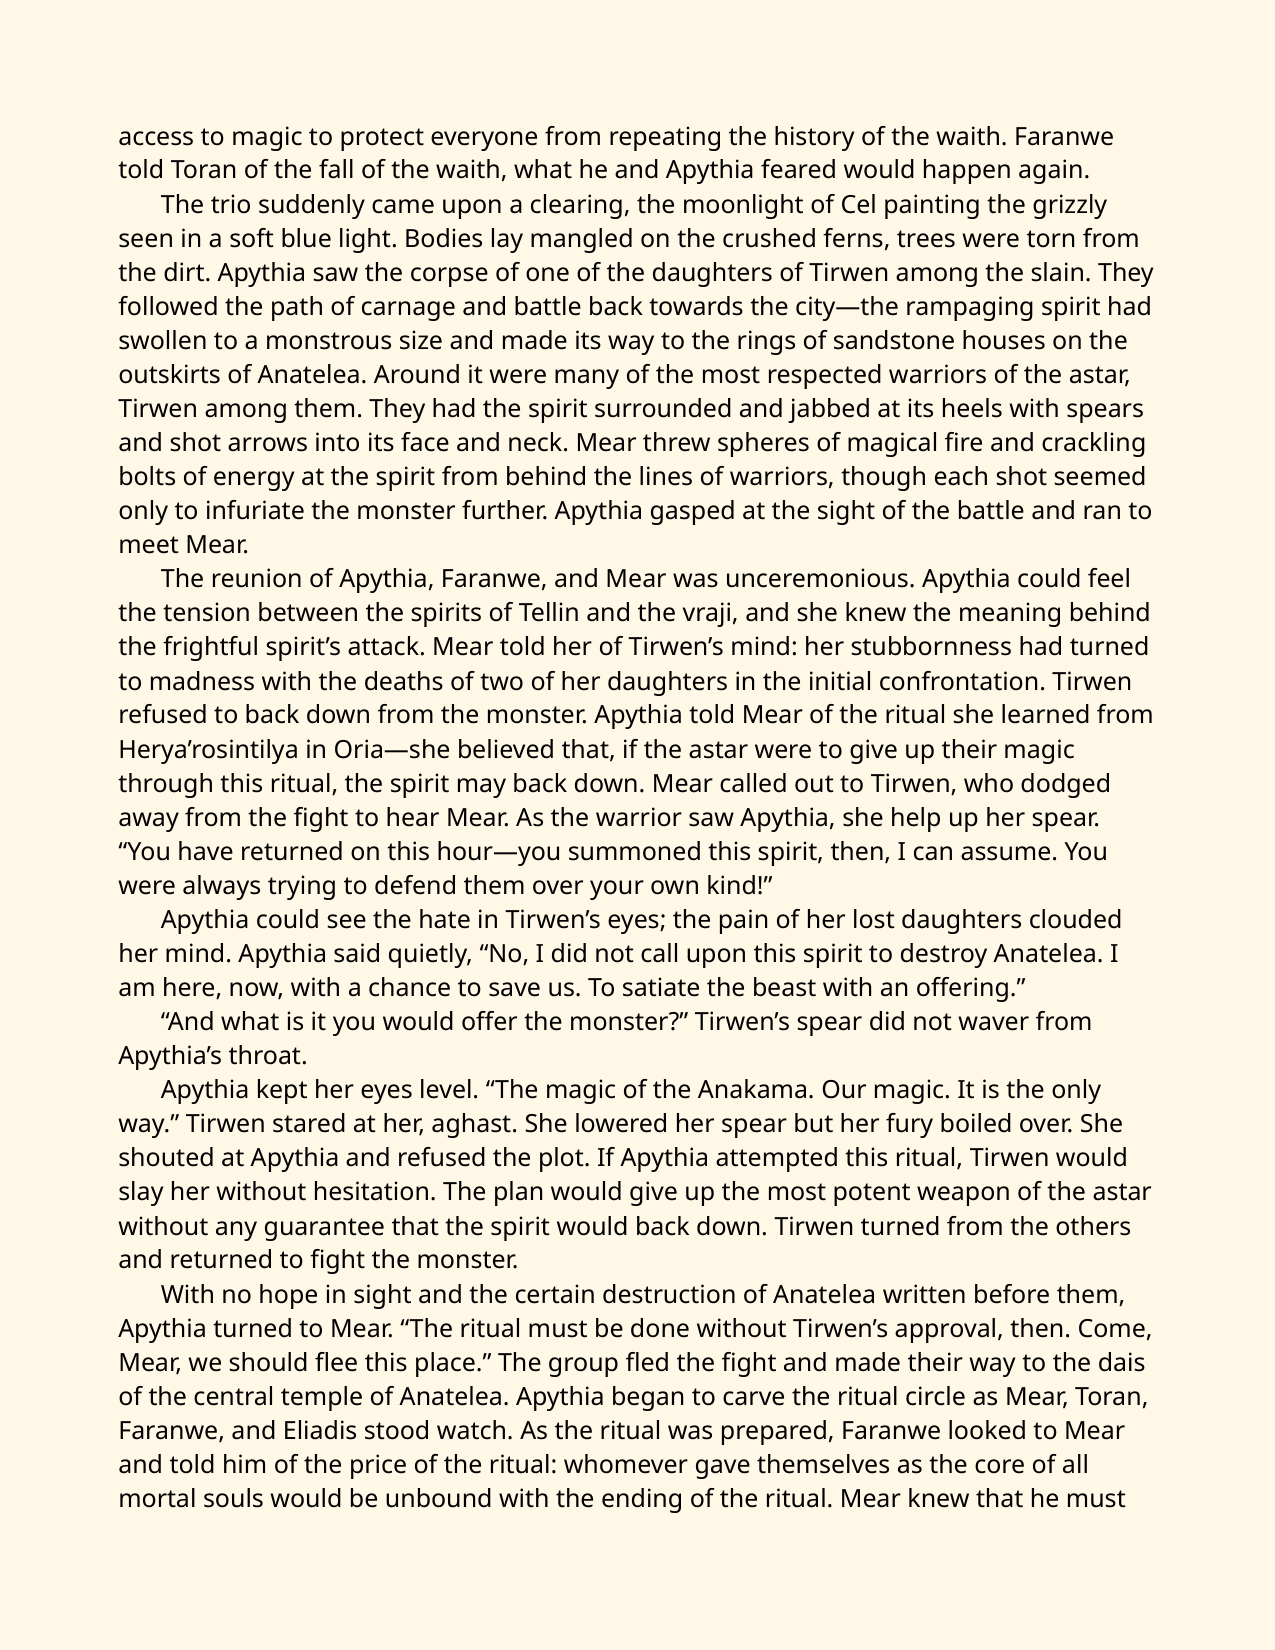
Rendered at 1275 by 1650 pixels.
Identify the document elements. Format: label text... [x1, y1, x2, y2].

text The reunion of Apythia, Faranwe, and Mear was unceremonious. Apythia could feel the tension between the spirits of Tellin and the vraji, and she knew the meaning behind the frightful spirit’s attack. Mear told her of Tirwen’s mind: her stubbornness had turned to madness with the deaths of two of her daughters in the initial confrontation. Tirwen refused to back down from the monster. Apythia told Mear of the ritual she learned from Herya’rosintilya in Oria—she believed that, if the astar were to give up their magic through this ritual, the spirit may back down. Mear called out to Tirwen, who dodged away from the fight to hear Mear. As the warrior saw Apythia, she help up her spear. “You have returned on this hour—you summoned this spirit, then, I can assume. You were always trying to defend them over your own kind!” [118, 561, 1157, 902]
text “And what is it you would offer the monster?” Tirwen’s spear did not waver from Apythia’s throat. [118, 1004, 1157, 1072]
text Apythia could see the hate in Tirwen’s eyes; the pain of her lost daughters clouded her mind. Apythia said quietly, “No, I did not call upon this spirit to destroy Anatelea. I am here, now, with a chance to save us. To satiate the beast with an offering.” [118, 902, 1157, 1004]
text The trio suddenly came upon a clearing, the moonlight of Cel painting the grizzly seen in a soft blue light. Bodies lay mangled on the crushed ferns, trees were torn from the dirt. Apythia saw the corpse of one of the daughters of Tirwen among the slain. They followed the path of carnage and battle back towards the city—the rampaging spirit had swollen to a monstrous size and made its way to the rings of sandstone houses on the outskirts of Anatelea. Around it were many of the most respected warriors of the astar, Tirwen among them. They had the spirit surrounded and jabbed at its heels with spears and shot arrows into its face and neck. Mear threw spheres of magical fire and crackling bolts of energy at the spirit from behind the lines of warriors, though each shot seemed only to infuriate the monster further. Apythia gasped at the sight of the battle and ran to meet Mear. [118, 186, 1157, 561]
text access to magic to protect everyone from repeating the history of the waith. Faranwe told Toran of the fall of the waith, what he and Apythia feared would happen again. [118, 118, 1157, 186]
text Apythia kept her eyes level. “The magic of the Anakama. Our magic. It is the only way.” Tirwen stared at her, aghast. She lowered her spear but her fury boiled over. She shouted at Apythia and refused the plot. If Apythia attempted this ritual, Tirwen would slay her without hesitation. The plan would give up the most potent weapon of the astar without any guarantee that the spirit would back down. Tirwen turned from the others and returned to fight the monster. [118, 1072, 1157, 1276]
text With no hope in sight and the certain destruction of Anatelea written before them, Apythia turned to Mear. “The ritual must be done without Tirwen’s approval, then. Come, Mear, we should flee this place.” The group fled the fight and made their way to the dais of the central temple of Anatelea. Apythia began to carve the ritual circle as Mear, Toran, Faranwe, and Eliadis stood watch. As the ritual was prepared, Faranwe looked to Mear and told him of the price of the ritual: whomever gave themselves as the core of all mortal souls would be unbound with the ending of the ritual. Mear knew that he must [118, 1276, 1157, 1515]
